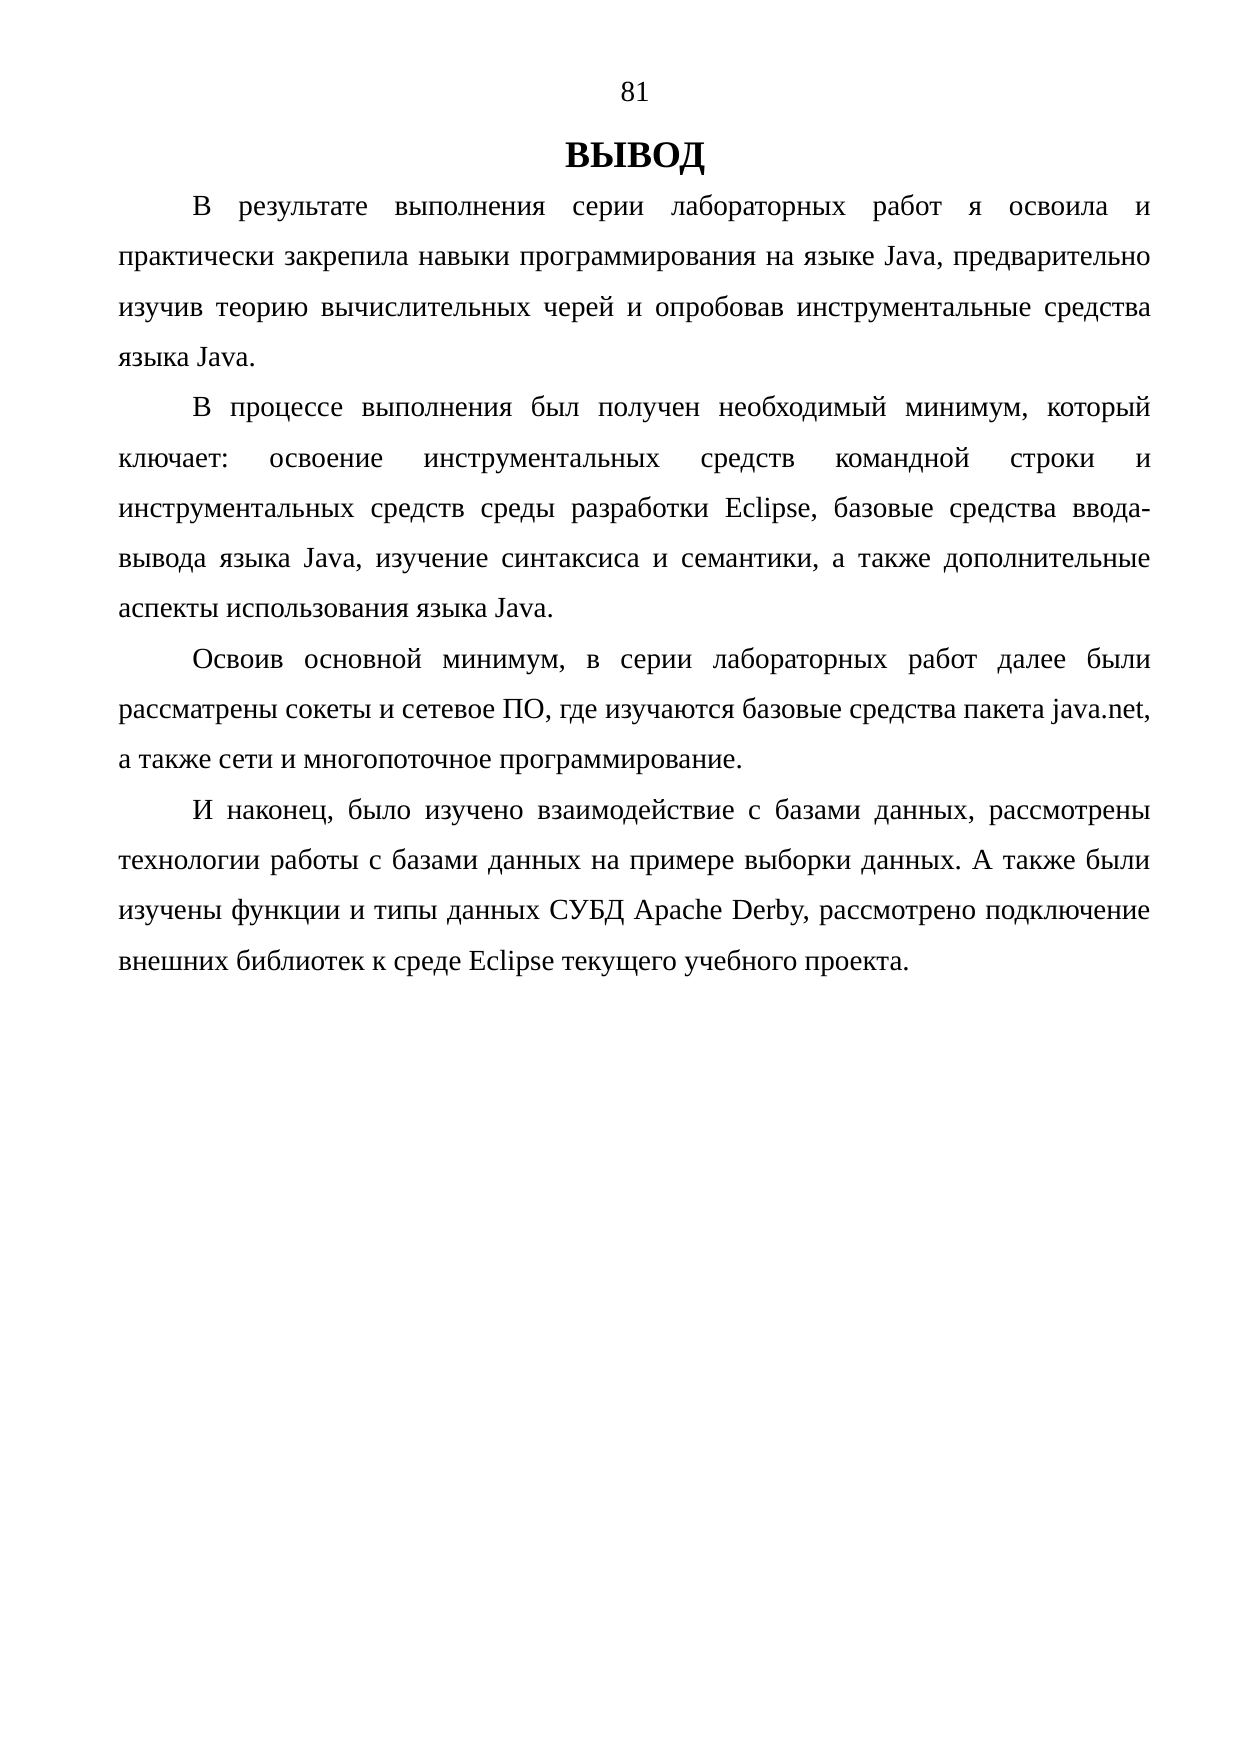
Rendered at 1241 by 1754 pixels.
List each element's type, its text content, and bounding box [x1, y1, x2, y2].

text В процессе выполнения был получен необходимый минимум, который ключает: освоение инструментальных средств командной строки и инструментальных средств среды разработки Eclipse, базовые средства ввода-вывода языка Java, изучение синтаксиса и семантики, а также дополнительные аспекты использования языка Java. [118, 389, 1152, 624]
text Освоив основной минимум, в серии лабораторных работ далее были рассматрены сокеты и сетевое ПО, где изучаются базовые средства пакета java.net, а также сети и многопоточное программирование. [118, 641, 1152, 775]
text И наконец, было изучено взаимодействие с базами данных, рассмотрены технологии работы с базами данных на примере выборки данных. А также были изучены функции и типы данных СУБД Apache Derby, рассмотрено подключение внешних библиотек к среде Eclipse текущего учебного проекта. [118, 792, 1152, 976]
subtitle Вывод [118, 132, 1152, 176]
text В результате выполнения серии лабораторных работ я освоила и практически закрепила навыки программирования на языке Java, предварительно изучив теорию вычислительных черей и опробовав инструментальные средства языка Java. [118, 188, 1152, 373]
